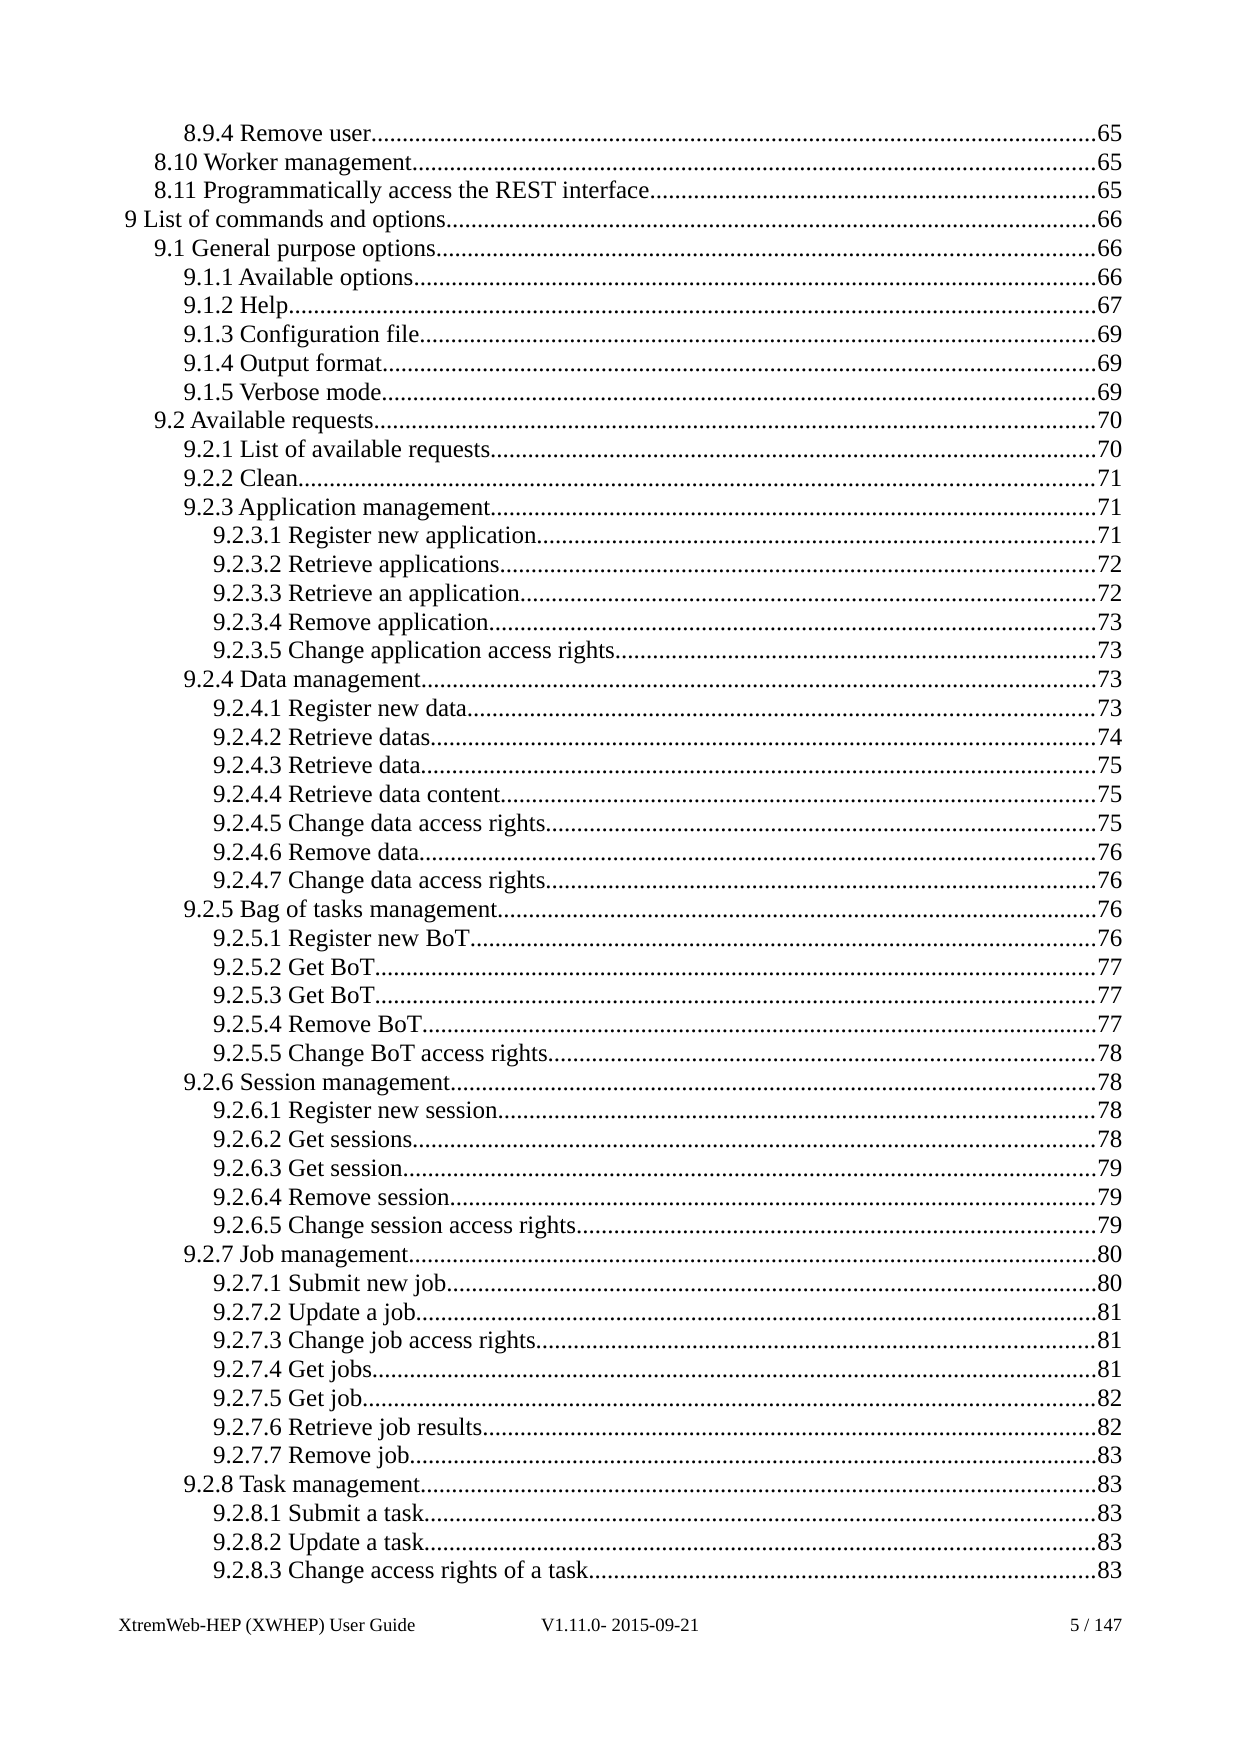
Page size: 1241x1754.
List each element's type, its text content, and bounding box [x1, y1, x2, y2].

text 9.2.7.1 Submit new job 80 [207, 1268, 1122, 1297]
text 9.2.8.1 Submit a task 83 [207, 1498, 1122, 1527]
text 9.2.8.3 Change access rights of a task 83 [207, 1556, 1122, 1584]
text 9.2.6 Session management 78 [177, 1067, 1122, 1096]
text 9.2.6.2 Get sessions 78 [207, 1124, 1122, 1153]
text 9.2.4.2 Retrieve datas 74 [207, 722, 1122, 751]
text 9.2.7.4 Get jobs 81 [207, 1354, 1122, 1383]
text 9.2.6.5 Change session access rights 79 [207, 1211, 1122, 1239]
text 9.2.5.5 Change BoT access rights 78 [207, 1038, 1122, 1067]
text 9.2.8 Task management 83 [177, 1469, 1122, 1498]
text 9.1.4 Output format 69 [177, 348, 1122, 377]
text 9.2.4.6 Remove data 76 [207, 837, 1122, 866]
text 9.2.7.2 Update a job 81 [207, 1297, 1122, 1326]
text 9.2.5.2 Get BoT 77 [207, 952, 1122, 981]
text 9.2.5 Bag of tasks management 76 [177, 894, 1122, 923]
text 9.2.3.1 Register new application 71 [207, 521, 1122, 549]
text 9.2.7 Job management 80 [177, 1239, 1122, 1268]
text 9.2.5.1 Register new BoT 76 [207, 923, 1122, 952]
text 8.9.4 Remove user 65 [177, 118, 1122, 147]
text 9.2.4.7 Change data access rights 76 [207, 866, 1122, 894]
text 9.1.3 Configuration file 69 [177, 319, 1122, 348]
text 9.2.6.1 Register new session 78 [207, 1096, 1122, 1124]
text 9.2.3.4 Remove application 73 [207, 607, 1122, 636]
text 9 List of commands and options 66 [118, 204, 1122, 233]
text 9.2.5.3 Get BoT 77 [207, 981, 1122, 1009]
text 9.2.6.4 Remove session 79 [207, 1182, 1122, 1211]
text 9.1.1 Available options 66 [177, 262, 1122, 291]
text 9.2.5.4 Remove BoT 77 [207, 1009, 1122, 1038]
text 9.2.7.5 Get job 82 [207, 1383, 1122, 1412]
text 9.1 General purpose options 66 [148, 233, 1122, 262]
text 9.2.3.2 Retrieve applications 72 [207, 549, 1122, 578]
text 9.2.4.4 Retrieve data content 75 [207, 779, 1122, 808]
text 9.2.7.6 Retrieve job results 82 [207, 1412, 1122, 1441]
text 9.1.5 Verbose mode 69 [177, 377, 1122, 406]
text 9.2.2 Clean 71 [177, 463, 1122, 492]
text 9.2 Available requests 70 [148, 406, 1122, 434]
text 9.2.3 Application management 71 [177, 492, 1122, 521]
text 9.1.2 Help 67 [177, 291, 1122, 319]
text 9.2.7.3 Change job access rights 81 [207, 1326, 1122, 1354]
text 9.2.4.3 Retrieve data 75 [207, 751, 1122, 779]
text 9.2.4.5 Change data access rights 75 [207, 808, 1122, 837]
text 9.2.7.7 Remove job 83 [207, 1441, 1122, 1469]
text 9.2.4.1 Register new data 73 [207, 693, 1122, 722]
text 9.2.3.3 Retrieve an application 72 [207, 578, 1122, 607]
text 9.2.1 List of available requests 70 [177, 434, 1122, 463]
text 8.11 Programmatically access the REST interface 65 [148, 176, 1122, 204]
text 9.2.4 Data management 73 [177, 664, 1122, 693]
text 8.10 Worker management 65 [148, 147, 1122, 176]
text 9.2.3.5 Change application access rights 73 [207, 636, 1122, 664]
text 9.2.8.2 Update a task 83 [207, 1527, 1122, 1556]
text 9.2.6.3 Get session 79 [207, 1153, 1122, 1182]
